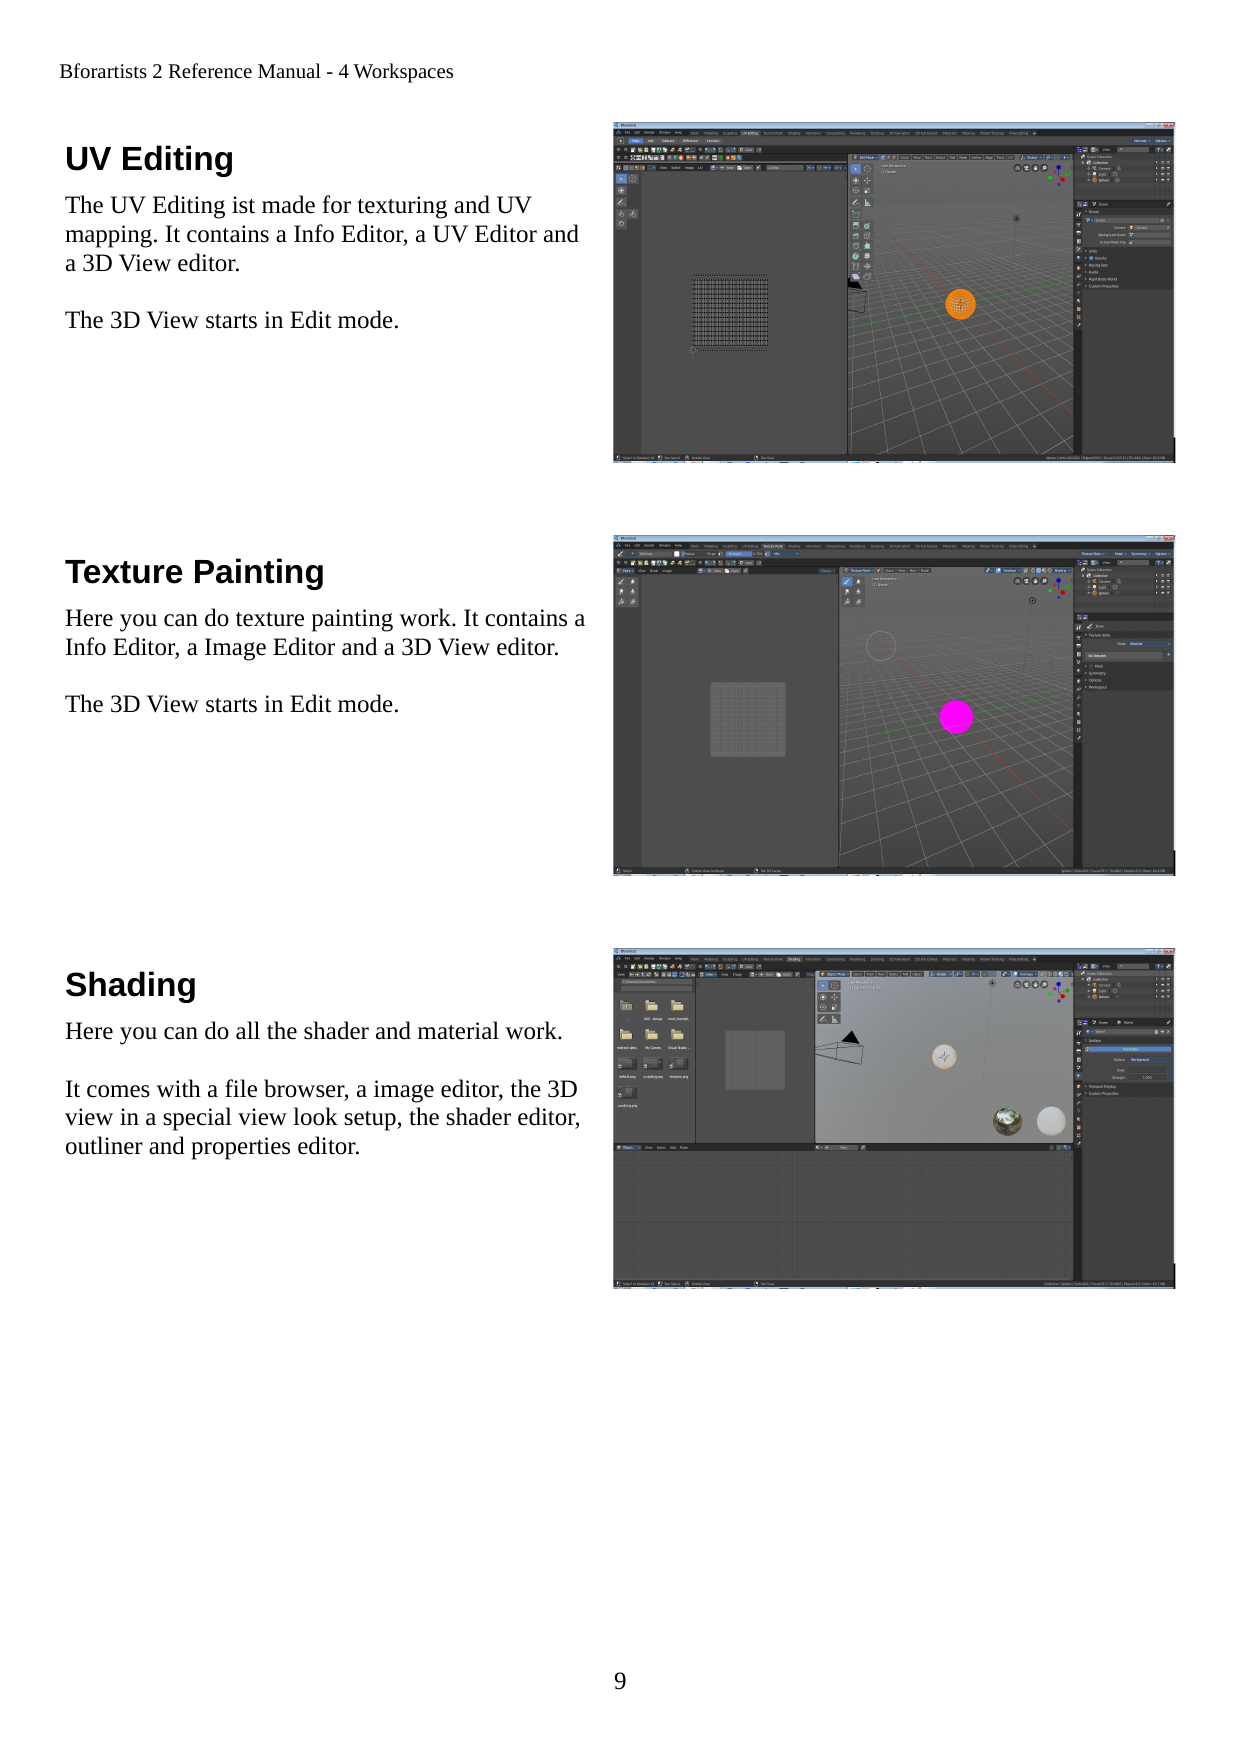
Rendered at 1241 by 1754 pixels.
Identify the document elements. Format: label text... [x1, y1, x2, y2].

table_header [596, 113, 1181, 497]
picture [613, 535, 1176, 876]
table_header Texture Painting Here you can do texture painting work. It contains a Info Editor, a Image Editor and a 3D View editor. The 3D View starts in Edit mode. [59, 526, 596, 910]
table_header UV Editing The UV Editing ist made for texturing and UV mapping. It contains a Info Editor, a UV Editor and a 3D View editor. The 3D View starts in Edit mode. [59, 113, 596, 497]
picture [613, 948, 1176, 1289]
table_header Shading Here you can do all the shader and material work. It comes with a file browser, a image editor, the 3D view in a special view look setup, the shader editor, outliner and properties editor. [59, 939, 596, 1323]
table_header [596, 526, 1181, 910]
table_header [596, 939, 1181, 1323]
picture [613, 122, 1176, 463]
